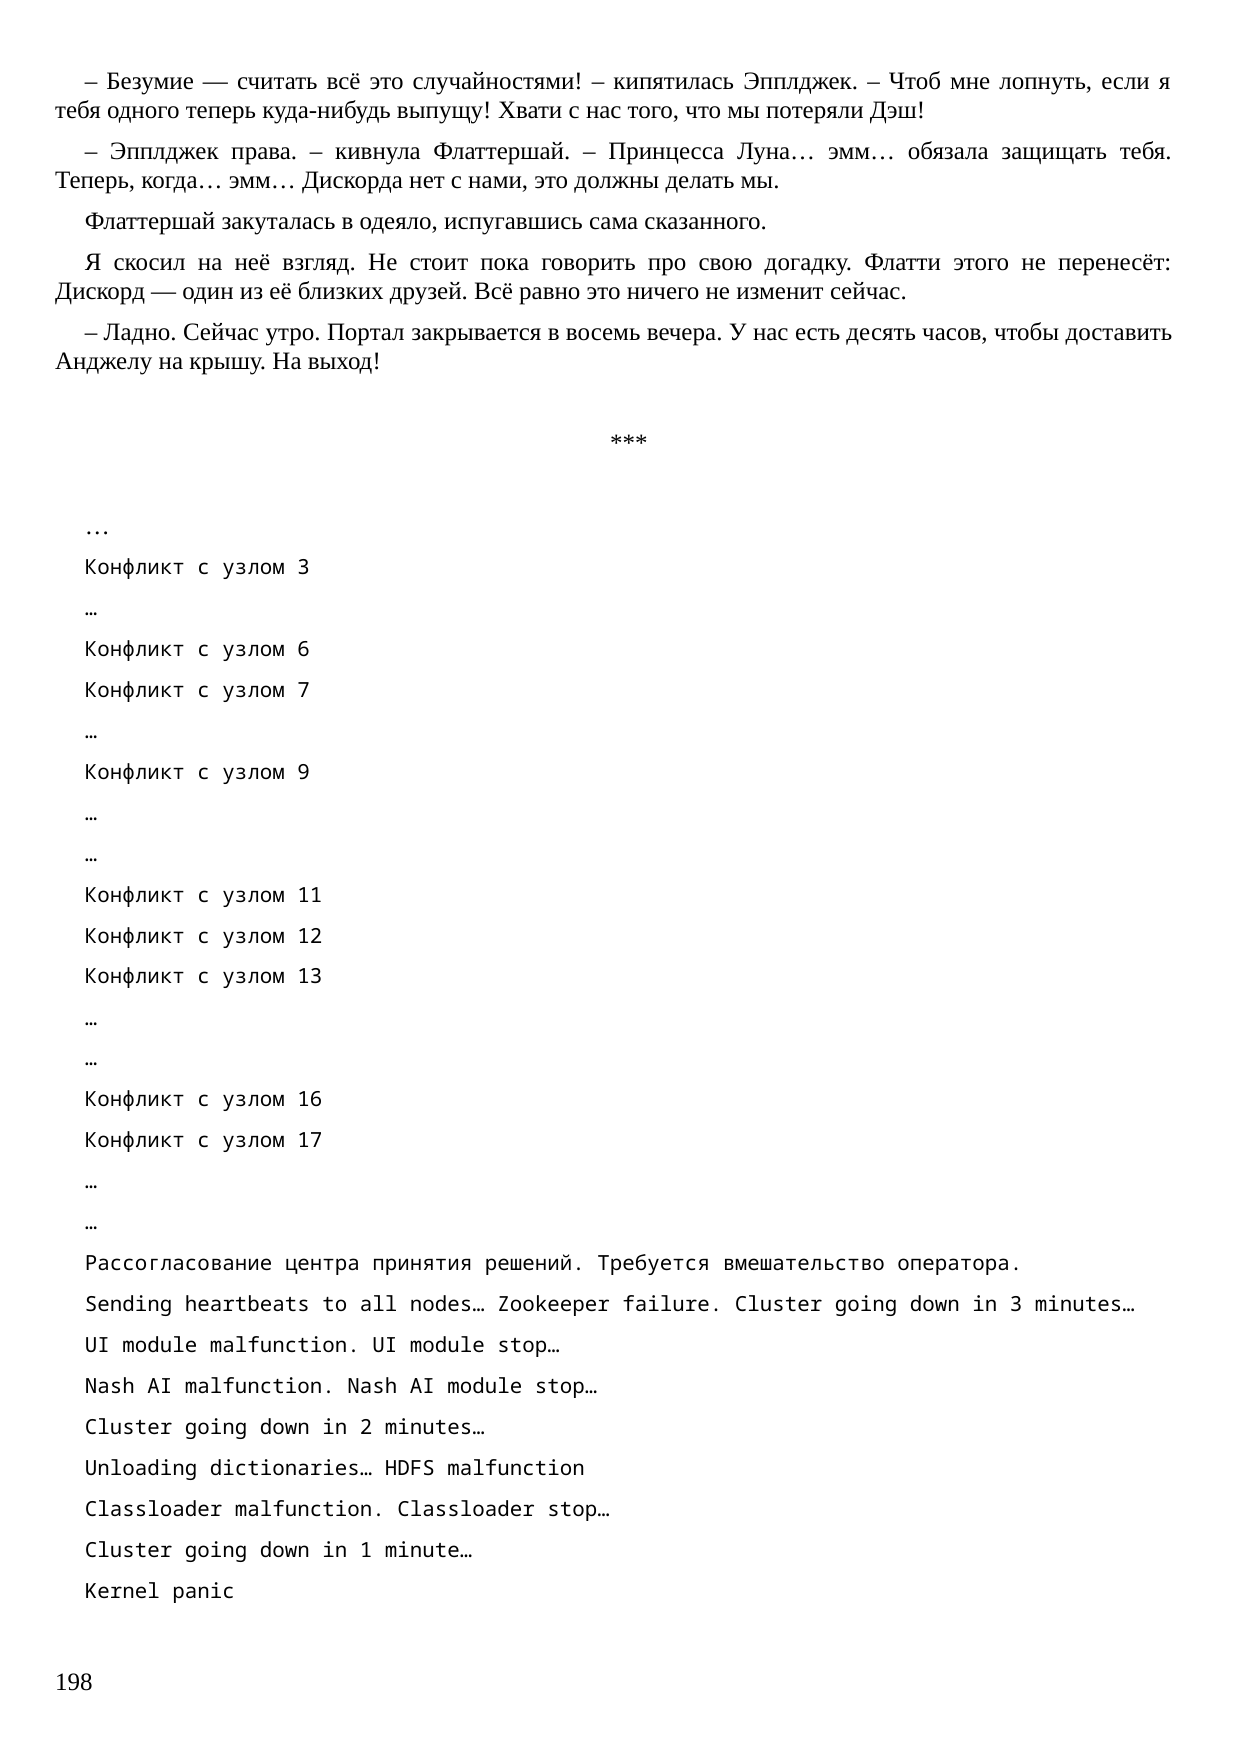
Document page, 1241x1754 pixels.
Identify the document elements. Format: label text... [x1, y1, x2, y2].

text Unloading dictionaries… HDFS malfunction [55, 1453, 1173, 1481]
text … [55, 593, 1173, 622]
text Конфликт с узлом 17 [55, 1125, 1173, 1154]
text – Ладно. Сейчас утро. Портал закрывается в восемь вечера. У нас есть десять часов, чтобы доставить Анджелу на крышу. На выход! [55, 317, 1173, 375]
text *** [55, 428, 1173, 457]
text Cluster going down in 2 minutes… [55, 1412, 1173, 1440]
text … [55, 1003, 1173, 1031]
text Конфликт с узлом 13 [55, 962, 1173, 990]
text … [55, 716, 1173, 744]
text Конфликт с узлом 11 [55, 880, 1173, 908]
text Конфликт с узлом 3 [55, 552, 1173, 581]
text Nash AI malfunction. Nash AI module stop… [55, 1371, 1173, 1399]
text Kernel panic [55, 1576, 1173, 1604]
text Флаттершай закуталась в одеяло, испугавшись сама сказанного. [55, 206, 1173, 235]
text … [55, 1043, 1173, 1072]
text … [55, 839, 1173, 867]
text Cluster going down in 1 minute… [55, 1535, 1173, 1563]
text – Безумие — считать всё это случайностями! – кипятилась Эпплджек. – Чтоб мне лопнуть, если я тебя одного теперь куда-нибудь выпущу! Хвати с нас того, что мы потеряли Дэш! [55, 66, 1173, 123]
text Рассогласование центра принятия решений. Требуется вмешательство оператора. [55, 1248, 1173, 1277]
text Classloader malfunction. Classloader stop… [55, 1494, 1173, 1522]
text Конфликт с узлом 12 [55, 921, 1173, 949]
text – Эпплджек права. – кивнула Флаттершай. – Принцесса Луна… эмм… обязала защищать тебя. Теперь, когда… эмм… Дискорда нет с нами, это должны делать мы. [55, 136, 1173, 193]
text … [55, 1166, 1173, 1195]
text Конфликт с узлом 9 [55, 757, 1173, 785]
text Sending heartbeats to all nodes… Zookeeper failure. Cluster going down in 3 minutes… [55, 1289, 1173, 1318]
text Я скосил на неё взгляд. Не стоит пока говорить про свою догадку. Флатти этого не перенесёт: Дискорд — один из её близких друзей. Всё равно это ничего не изменит сейчас. [55, 247, 1173, 305]
text UI module malfunction. UI module stop… [55, 1330, 1173, 1358]
text … [55, 798, 1173, 826]
text Конфликт с узлом 6 [55, 634, 1173, 663]
text … [55, 1207, 1173, 1236]
text … [55, 511, 1173, 540]
text Конфликт с узлом 7 [55, 675, 1173, 703]
text Конфликт с узлом 16 [55, 1084, 1173, 1113]
